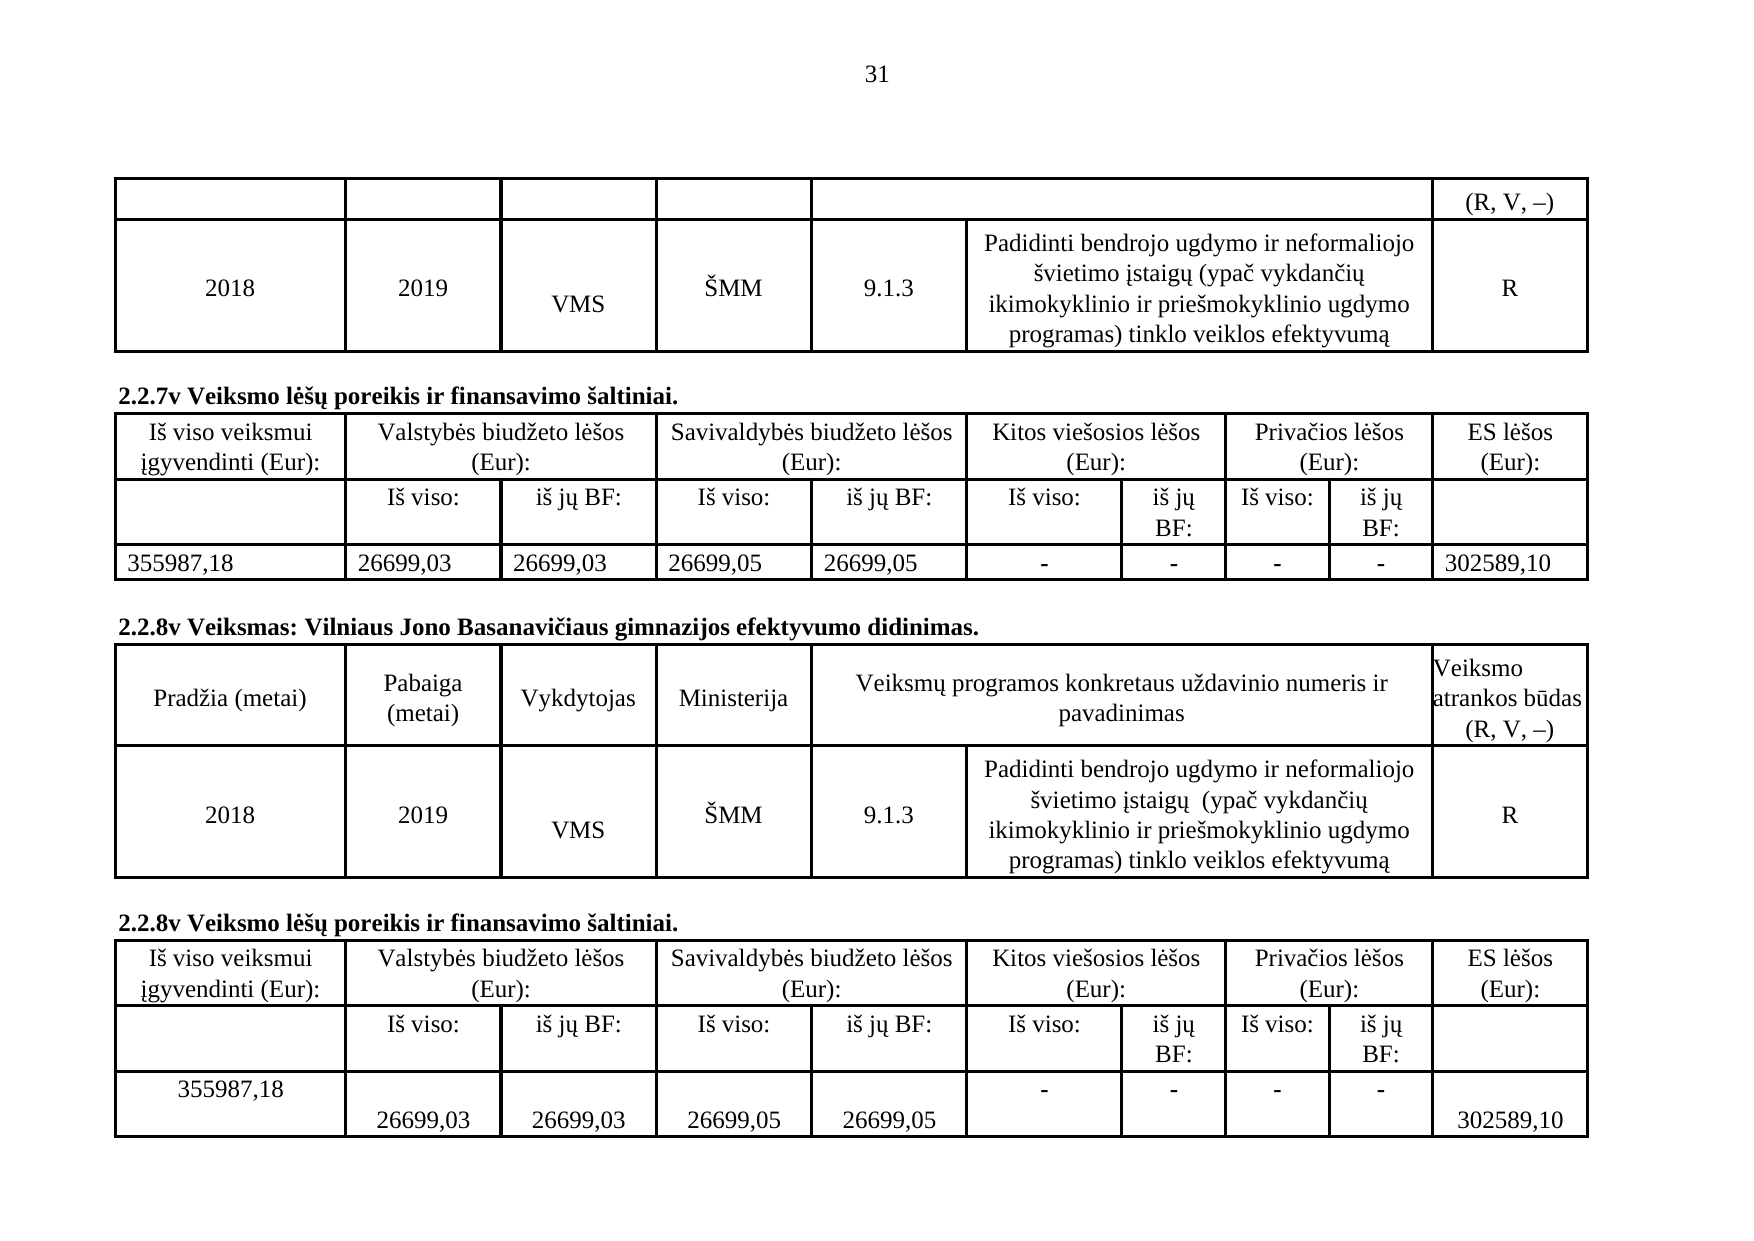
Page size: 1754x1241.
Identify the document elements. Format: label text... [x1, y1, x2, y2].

table_cell - [968, 1073, 1120, 1135]
table_cell 9.1.3 [813, 747, 965, 876]
table_cell Iš viso: [1227, 1007, 1328, 1069]
table_cell 2018 [117, 747, 344, 876]
table_cell 26699,05 [658, 1073, 810, 1135]
table_cell 302589,10 [1434, 546, 1586, 578]
table_header Veiksmų programos konkretaus uždavinio numeris ir pavadinimas [813, 646, 1431, 744]
table_cell Iš viso: [968, 1007, 1120, 1069]
table_header ES lėšos (Eur): [1434, 942, 1586, 1004]
table_cell Iš viso: [347, 481, 499, 543]
table_cell 9.1.3 [813, 221, 965, 349]
table_cell Iš viso: [658, 481, 810, 543]
table_cell 2018 [117, 221, 344, 349]
text 2.2.8v Veiksmas: Vilniaus Jono Basanavičiaus gimnazijos efektyvumo didinimas. [118, 612, 1636, 641]
table_header Kitos viešosios lėšos (Eur): [968, 942, 1224, 1004]
table_cell [1434, 1007, 1586, 1069]
table_cell iš jų BF: [503, 481, 655, 543]
table_header Privačios lėšos (Eur): [1227, 942, 1431, 1004]
table_header Pabaiga (metai) [347, 646, 499, 744]
table_header (R, V, –) [1434, 180, 1586, 218]
table_cell Iš viso: [1227, 481, 1328, 543]
table_header Pradžia (metai) [117, 646, 344, 744]
table_cell - [1123, 1073, 1224, 1135]
table_cell - [1227, 1073, 1328, 1135]
table_cell 2019 [347, 747, 499, 876]
text 2.2.8v Veiksmo lėšų poreikis ir finansavimo šaltiniai. [118, 908, 1636, 937]
table_cell Iš viso: [968, 481, 1120, 543]
table_header [813, 180, 1431, 218]
table_cell - [968, 546, 1120, 578]
table_cell Iš viso: [658, 1007, 810, 1069]
table_cell iš jų BF: [1331, 1007, 1431, 1069]
table_header Savivaldybės biudžeto lėšos (Eur): [658, 415, 965, 478]
table_header Vykdytojas [503, 646, 655, 744]
table_cell iš jų BF: [813, 1007, 965, 1069]
table_cell 26699,03 [347, 546, 499, 578]
table_cell R [1434, 747, 1586, 876]
table_header [503, 180, 655, 218]
table_cell VMS [503, 747, 655, 876]
table_cell VMS [503, 221, 655, 349]
table_header [117, 180, 344, 218]
table_header Iš viso veiksmui įgyvendinti (Eur): [117, 942, 344, 1004]
table_cell 26699,03 [503, 1073, 655, 1135]
table_cell - [1227, 546, 1328, 578]
table_cell iš jų BF: [1331, 481, 1431, 543]
table_cell iš jų BF: [503, 1007, 655, 1069]
table_cell iš jų BF: [1123, 1007, 1224, 1069]
table_cell 355987,18 [117, 546, 344, 578]
table_header [347, 180, 499, 218]
text 2.2.7v Veiksmo lėšų poreikis ir finansavimo šaltiniai. [118, 381, 1636, 410]
table_cell iš jų BF: [1123, 481, 1224, 543]
table_cell 26699,05 [813, 1073, 965, 1135]
table_header [658, 180, 810, 218]
table_cell Padidinti bendrojo ugdymo ir neformaliojo švietimo įstaigų (ypač vykdančių ikimokyklinio ir priešmokyklinio ugdymo programas) tinklo veiklos efektyvumą [968, 747, 1431, 876]
table_cell 26699,03 [503, 546, 655, 578]
table_header Ministerija [658, 646, 810, 744]
table_cell [1434, 481, 1586, 543]
table_header Kitos viešosios lėšos (Eur): [968, 415, 1224, 478]
table_cell 26699,05 [813, 546, 965, 578]
table_cell R [1434, 221, 1586, 349]
table_cell 355987,18 [117, 1073, 344, 1135]
table_cell - [1331, 1073, 1431, 1135]
table_header ES lėšos (Eur): [1434, 415, 1586, 478]
table_header Valstybės biudžeto lėšos (Eur): [347, 415, 655, 478]
table_header Savivaldybės biudžeto lėšos (Eur): [658, 942, 965, 1004]
table_cell - [1331, 546, 1431, 578]
table_header Iš viso veiksmui įgyvendinti (Eur): [117, 415, 344, 478]
table_cell ŠMM [658, 221, 810, 349]
table_header Veiksmo atrankos būdas (R, V, –) [1434, 646, 1586, 744]
table_cell [117, 481, 344, 543]
table_cell 26699,03 [347, 1073, 499, 1135]
table_cell 26699,05 [658, 546, 810, 578]
table_cell [117, 1007, 344, 1069]
table_cell 302589,10 [1434, 1073, 1586, 1135]
table_header Privačios lėšos (Eur): [1227, 415, 1431, 478]
table_cell Padidinti bendrojo ugdymo ir neformaliojo švietimo įstaigų (ypač vykdančių ikimokyklinio ir priešmokyklinio ugdymo programas) tinklo veiklos efektyvumą [968, 221, 1431, 349]
table_cell ŠMM [658, 747, 810, 876]
table_cell iš jų BF: [813, 481, 965, 543]
table_cell - [1123, 546, 1224, 578]
table_cell Iš viso: [347, 1007, 499, 1069]
table_cell 2019 [347, 221, 499, 349]
table_header Valstybės biudžeto lėšos (Eur): [347, 942, 655, 1004]
